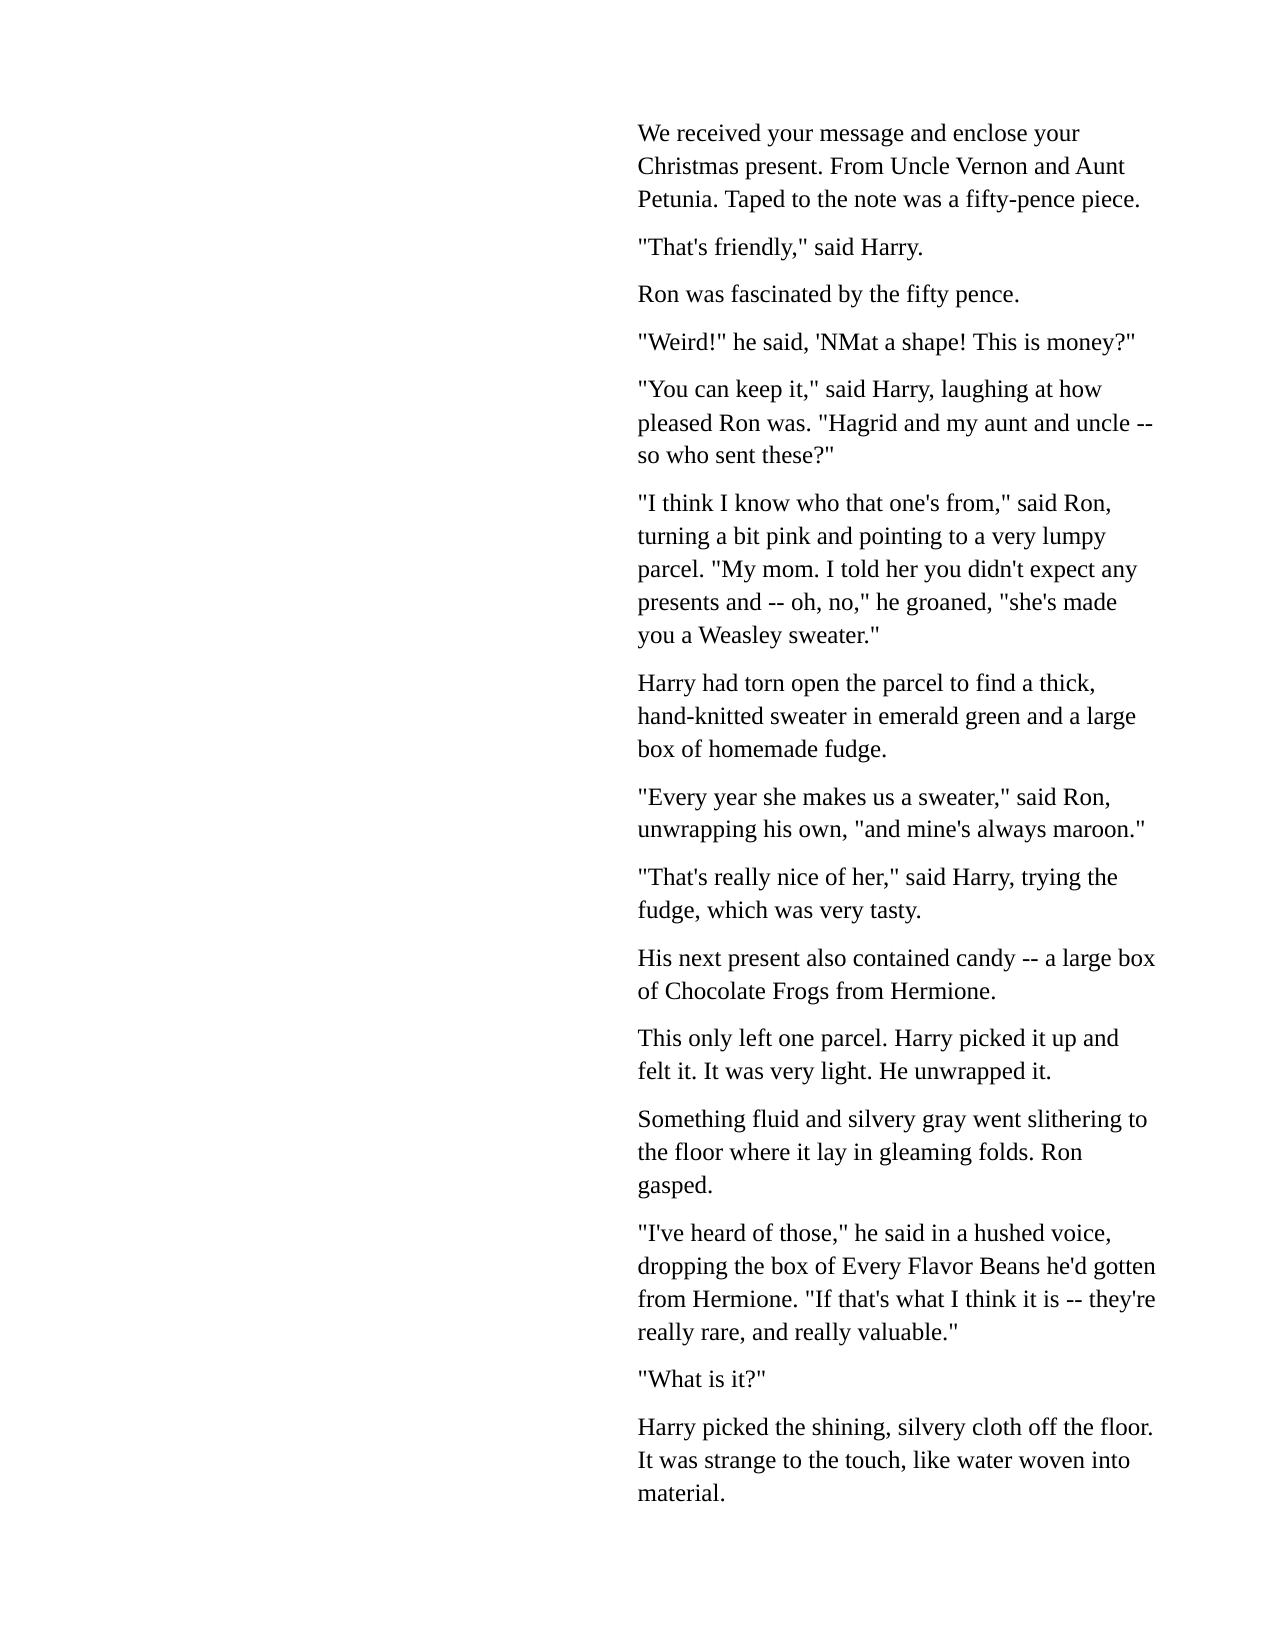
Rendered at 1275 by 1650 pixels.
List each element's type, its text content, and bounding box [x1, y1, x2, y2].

table_cell "That's really nice of her," said Harry, trying the fudge, which was very tasty. [638, 862, 1157, 943]
table_cell "What is it?" [638, 1364, 1157, 1412]
table_cell [118, 488, 637, 668]
table_cell "You can keep it," said Harry, laughing at how pleased Ron was. "Hagrid and my aunt and uncle -- so who sent these?" [638, 375, 1157, 488]
table_cell "Every year she makes us a sweater," said Ron, unwrapping his own, "and mine's always maroon." [638, 782, 1157, 862]
table_cell [118, 668, 637, 782]
table_cell [118, 232, 637, 279]
table_cell [118, 782, 637, 862]
table_cell [118, 1024, 637, 1104]
table_cell [118, 1412, 637, 1526]
table_cell [118, 1218, 637, 1364]
table_cell [118, 1104, 637, 1218]
table_cell [118, 118, 637, 232]
table_cell "Weird!" he said, 'NMat a shape! This is money?" [638, 327, 1157, 374]
table_cell [118, 1364, 637, 1412]
table_cell This only left one parcel. Harry picked it up and felt it. It was very light. He unwrapped it. [638, 1024, 1157, 1104]
table_cell "I've heard of those," he said in a hushed voice, dropping the box of Every Flavor Beans he'd gotten from Hermione. "If that's what I think it is -- they're really rare, and really valuable." [638, 1218, 1157, 1364]
table_cell We received your message and enclose your Christmas present. From Uncle Vernon and Aunt Petunia. Taped to the note was a fifty-pence piece. [638, 118, 1157, 232]
table_cell His next present also contained candy -- a large box of Chocolate Frogs from Hermione. [638, 943, 1157, 1023]
table_cell [118, 943, 637, 1023]
table_cell "I think I know who that one's from," said Ron, turning a bit pink and pointing to a very lumpy parcel. "My mom. I told her you didn't expect any presents and -- oh, no," he groaned, "she's made you a Weasley sweater." [638, 488, 1157, 668]
table_cell "That's friendly," said Harry. [638, 232, 1157, 279]
table_cell [118, 327, 637, 374]
table_cell [118, 279, 637, 327]
table_cell Harry picked the shining, silvery cloth off the floor. It was strange to the touch, like water woven into material. [638, 1412, 1157, 1526]
table_cell Something fluid and silvery gray went slithering to the floor where it lay in gleaming folds. Ron gasped. [638, 1104, 1157, 1218]
table_cell Ron was fascinated by the fifty pence. [638, 279, 1157, 327]
table_cell [118, 375, 637, 488]
table_cell Harry had torn open the parcel to find a thick, hand-knitted sweater in emerald green and a large box of homemade fudge. [638, 668, 1157, 782]
table_cell [118, 862, 637, 943]
